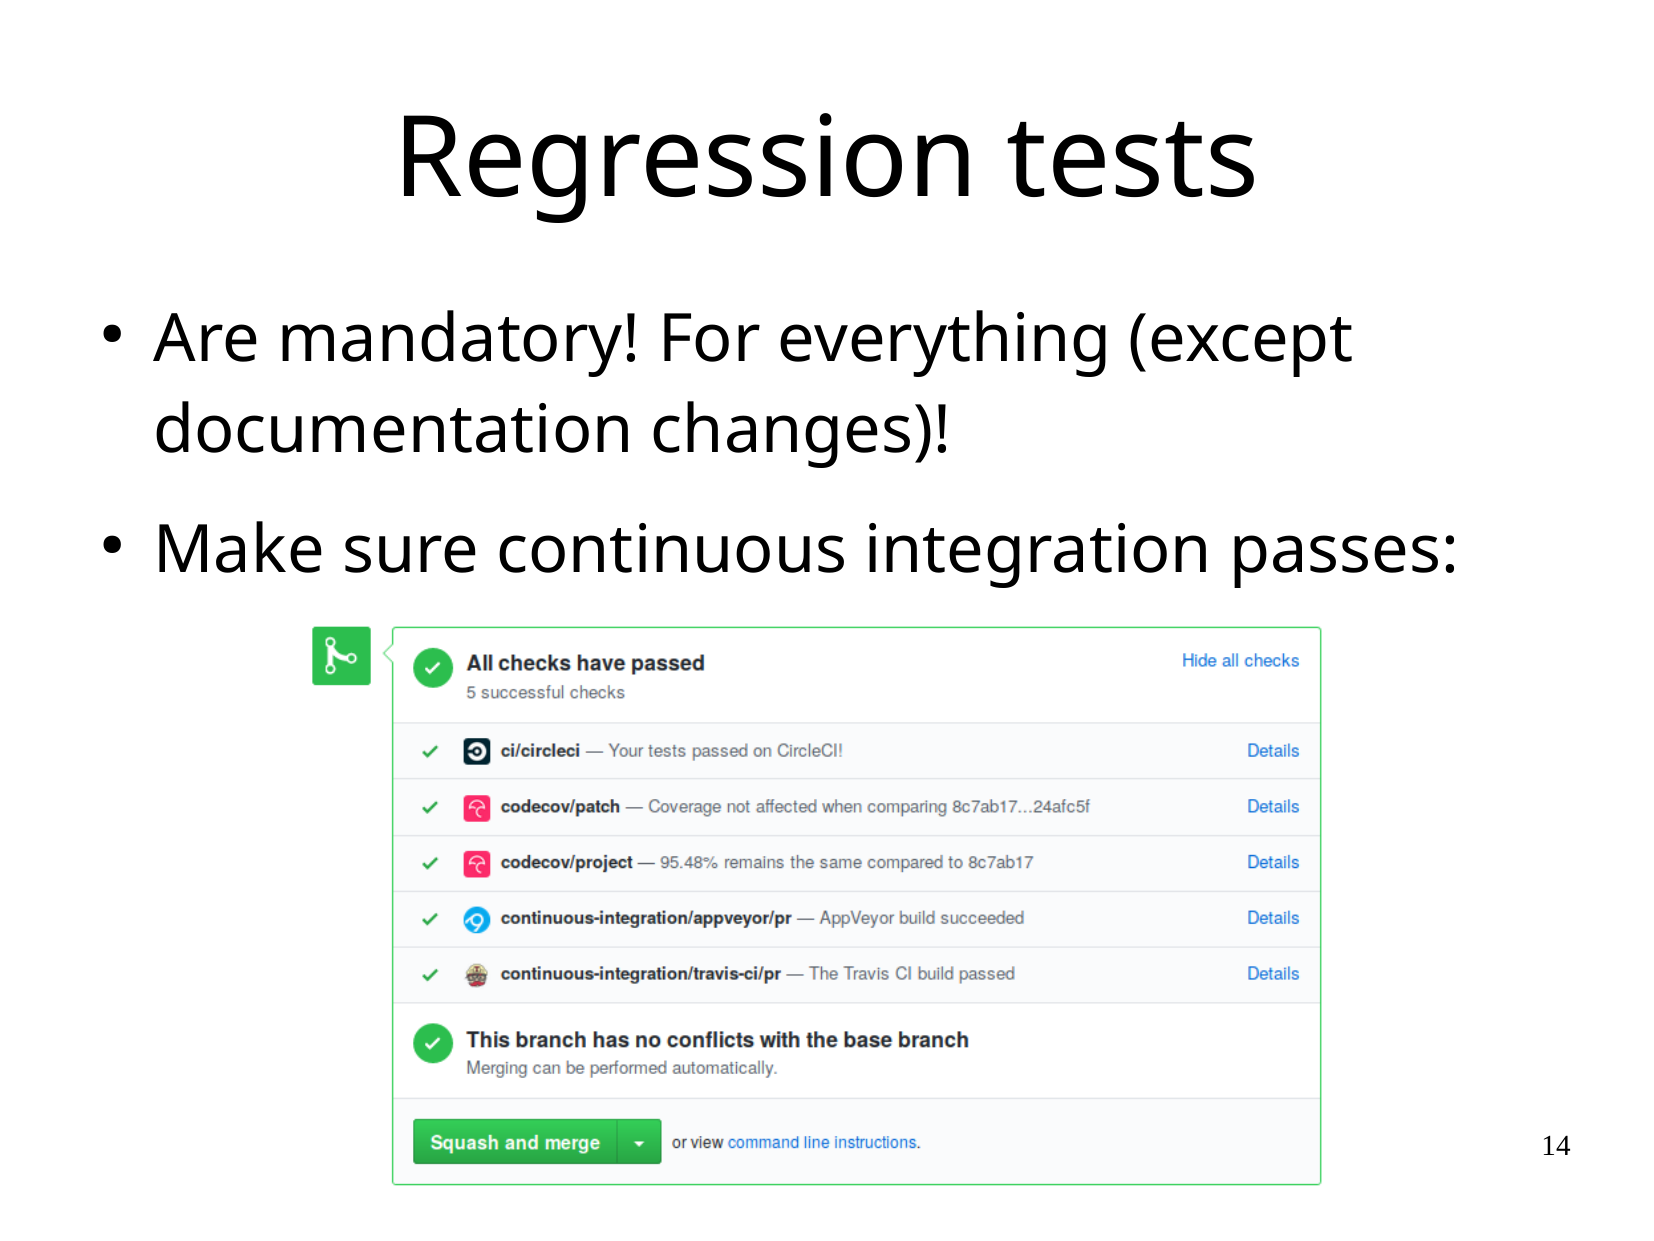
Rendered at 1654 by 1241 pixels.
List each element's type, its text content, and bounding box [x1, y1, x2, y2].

list Are mandatory! For everything (except documentation changes)! Make sure continuous integration passes: [82, 290, 1571, 1010]
title Regression tests [82, 49, 1571, 257]
picture [270, 603, 1368, 1201]
